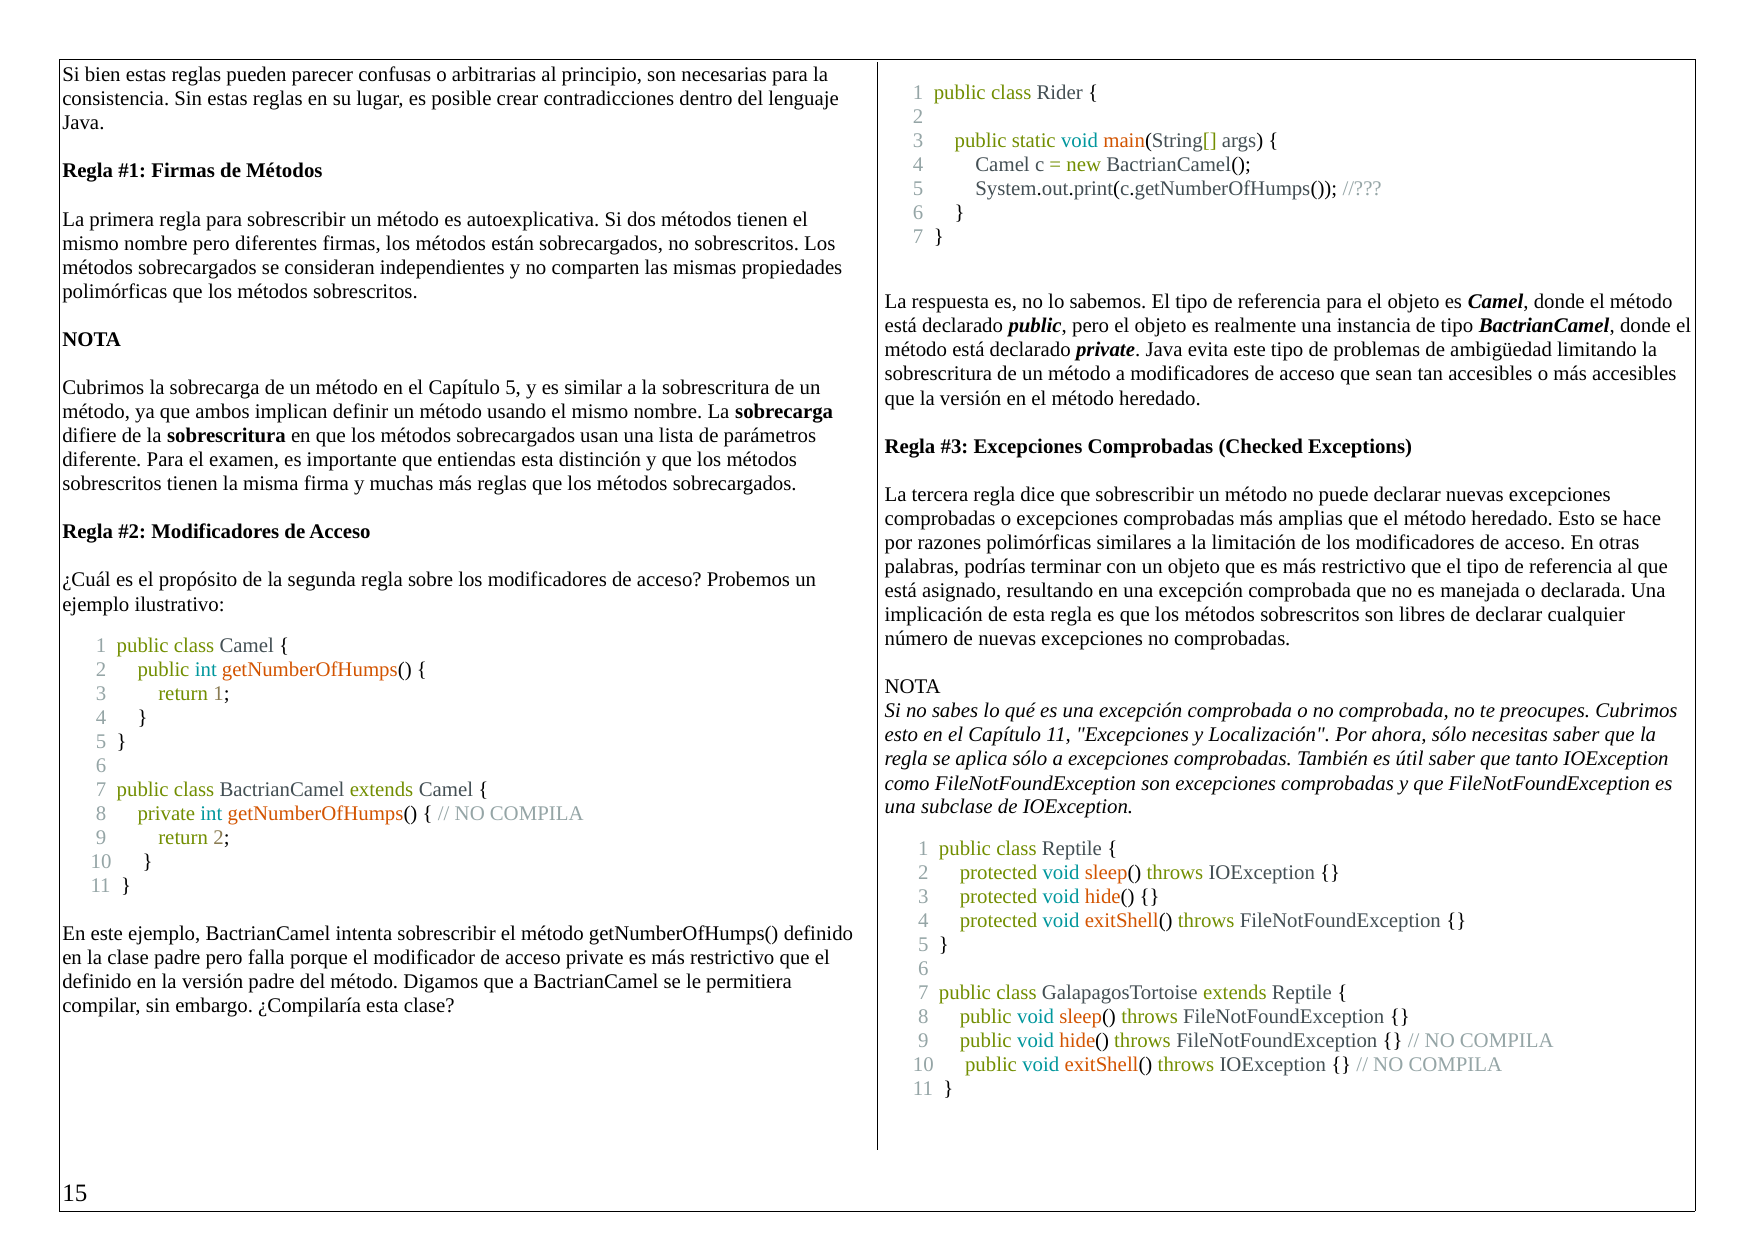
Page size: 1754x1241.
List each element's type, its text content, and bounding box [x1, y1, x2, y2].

text NOTA [62, 327, 869, 351]
text La respuesta es, no lo sabemos. El tipo de referencia para el objeto es Camel, donde el método está declarado public, pero el objeto es realmente una instancia de tipo BactrianCamel, donde el método está declarado private. Java evita este tipo de problemas de ambigüedad limitando la sobrescritura de un método a modificadores de acceso que sean tan accesibles o más accesibles que la versión en el método heredado. [884, 289, 1692, 409]
text NOTA [884, 674, 1692, 698]
text Regla #1: Firmas de Métodos [62, 158, 869, 182]
text Si no sabes lo qué es una excepción comprobada o no comprobada, no te preocupes. Cubrimos esto en el Capítulo 11, "Excepciones y Localización". Por ahora, sólo necesitas saber que la regla se aplica sólo a excepciones comprobadas. También es útil saber que tanto IOException como FileNotFoundException son excepciones comprobadas y que FileNotFoundException es una subclase de IOException. [884, 698, 1692, 818]
text En este ejemplo, BactrianCamel intenta sobrescribir el método getNumberOfHumps() definido en la clase padre pero falla porque el modificador de acceso private es más restrictivo que el definido en la versión padre del método. Digamos que a BactrianCamel se le permitiera compilar, sin embargo. ¿Compilaría esta clase? [62, 921, 869, 1017]
text La primera regla para sobrescribir un método es autoexplicativa. Si dos métodos tienen el mismo nombre pero diferentes firmas, los métodos están sobrecargados, no sobrescritos. Los métodos sobrecargados se consideran independientes y no comparten las mismas propiedades polimórficas que los métodos sobrescritos. [62, 206, 869, 303]
text Regla #2: Modificadores de Acceso [62, 519, 869, 543]
text Si bien estas reglas pueden parecer confusas o arbitrarias al principio, son necesarias para la consistencia. Sin estas reglas en su lugar, es posible crear contradicciones dentro del lenguaje Java. [62, 62, 869, 134]
text ¿Cuál es el propósito de la segunda regla sobre los modificadores de acceso? Probemos un ejemplo ilustrativo: [62, 567, 869, 616]
text Regla #3: Excepciones Comprobadas (Checked Exceptions) [884, 433, 1692, 458]
text Cubrimos la sobrecarga de un método en el Capítulo 5, y es similar a la sobrescritura de un método, ya que ambos implican definir un método usando el mismo nombre. La sobrecarga difiere de la sobrescritura en que los métodos sobrecargados usan una lista de parámetros diferente. Para el examen, es importante que entiendas esta distinción y que los métodos sobrescritos tienen la misma firma y muchas más reglas que los métodos sobrecargados. [62, 375, 869, 495]
text La tercera regla dice que sobrescribir un método no puede declarar nuevas excepciones comprobadas o excepciones comprobadas más amplias que el método heredado. Esto se hace por razones polimórficas similares a la limitación de los modificadores de acceso. En otras palabras, podrías terminar con un objeto que es más restrictivo que el tipo de referencia al que está asignado, resultando en una excepción comprobada que no es manejada o declarada. Una implicación de esta regla es que los métodos sobrescritos son libres de declarar cualquier número de nuevas excepciones no comprobadas. [884, 482, 1692, 650]
